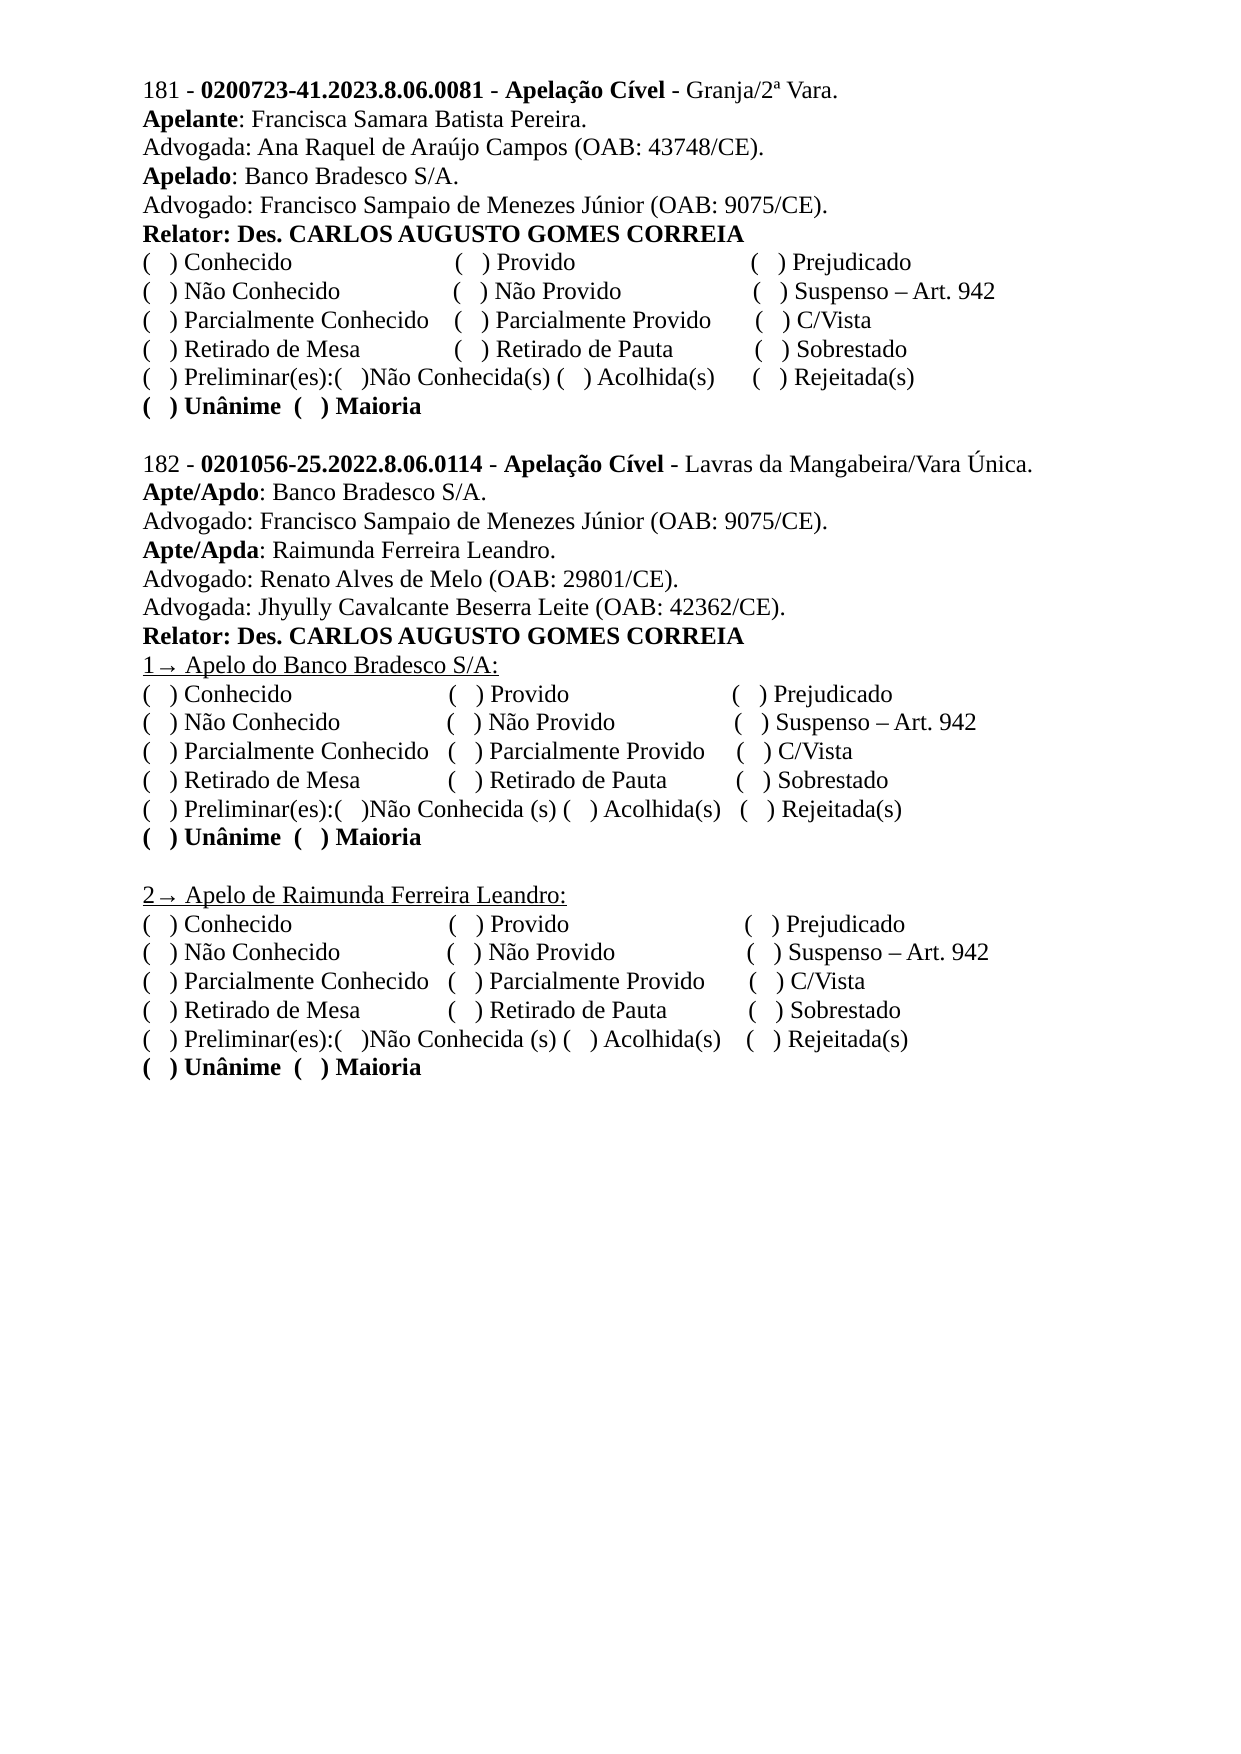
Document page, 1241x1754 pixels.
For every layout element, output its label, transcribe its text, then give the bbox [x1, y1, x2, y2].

text 181 - 0200723-41.2023.8.06.0081 - Apelação Cível - Granja/2ª Vara. [142, 75, 1141, 104]
text Advogada: Ana Raquel de Araújo Campos (OAB: 43748/CE). [142, 132, 1141, 161]
text ( ) Não Conhecido ( ) Não Provido ( ) Suspenso – Art. 942 [142, 707, 1158, 736]
text Advogado: Renato Alves de Melo (OAB: 29801/CE). [142, 564, 1141, 592]
text ( ) Preliminar(es):( )Não Conhecida(s) ( ) Acolhida(s) ( ) Rejeitada(s) [142, 362, 1158, 391]
text ( ) Não Conhecido ( ) Não Provido ( ) Suspenso – Art. 942 [142, 937, 1158, 966]
text 2→ Apelo de Raimunda Ferreira Leandro: [142, 880, 1141, 909]
text ( ) Conhecido ( ) Provido ( ) Prejudicado [142, 909, 1141, 937]
text ( ) Preliminar(es):( )Não Conhecida (s) ( ) Acolhida(s) ( ) Rejeitada(s) [142, 794, 1158, 822]
text Advogado: Francisco Sampaio de Menezes Júnior (OAB: 9075/CE). [142, 506, 1141, 535]
text Apte/Apdo: Banco Bradesco S/A. [142, 477, 1141, 506]
text ( ) Retirado de Mesa ( ) Retirado de Pauta ( ) Sobrestado [142, 334, 1158, 362]
text ( ) Unânime ( ) Maioria [142, 822, 1158, 851]
text ( ) Retirado de Mesa ( ) Retirado de Pauta ( ) Sobrestado [142, 995, 1158, 1024]
text ( ) Parcialmente Conhecido ( ) Parcialmente Provido ( ) C/Vista [142, 736, 1158, 765]
text ( ) Conhecido ( ) Provido ( ) Prejudicado [142, 247, 1141, 276]
text 182 - 0201056-25.2022.8.06.0114 - Apelação Cível - Lavras da Mangabeira/Vara Única. [142, 449, 1141, 477]
text ( ) Preliminar(es):( )Não Conhecida (s) ( ) Acolhida(s) ( ) Rejeitada(s) [142, 1024, 1158, 1052]
text ( ) Não Conhecido ( ) Não Provido ( ) Suspenso – Art. 942 [142, 276, 1158, 305]
text Relator: Des. CARLOS AUGUSTO GOMES CORREIA [142, 219, 1141, 247]
text ( ) Parcialmente Conhecido ( ) Parcialmente Provido ( ) C/Vista [142, 966, 1158, 995]
text Apte/Apda: Raimunda Ferreira Leandro. [142, 535, 1141, 564]
text Advogado: Francisco Sampaio de Menezes Júnior (OAB: 9075/CE). [142, 190, 1141, 219]
text ( ) Parcialmente Conhecido ( ) Parcialmente Provido ( ) C/Vista [142, 305, 1158, 334]
text Apelado: Banco Bradesco S/A. [142, 161, 1141, 190]
text ( ) Unânime ( ) Maioria [142, 391, 1158, 420]
text 1→ Apelo do Banco Bradesco S/A: [142, 650, 1141, 679]
text ( ) Retirado de Mesa ( ) Retirado de Pauta ( ) Sobrestado [142, 765, 1158, 794]
text ( ) Unânime ( ) Maioria [142, 1052, 1158, 1081]
text Apelante: Francisca Samara Batista Pereira. [142, 104, 1141, 132]
text ( ) Conhecido ( ) Provido ( ) Prejudicado [142, 679, 1141, 707]
text Relator: Des. CARLOS AUGUSTO GOMES CORREIA [142, 621, 1141, 650]
text Advogada: Jhyully Cavalcante Beserra Leite (OAB: 42362/CE). [142, 592, 1141, 621]
